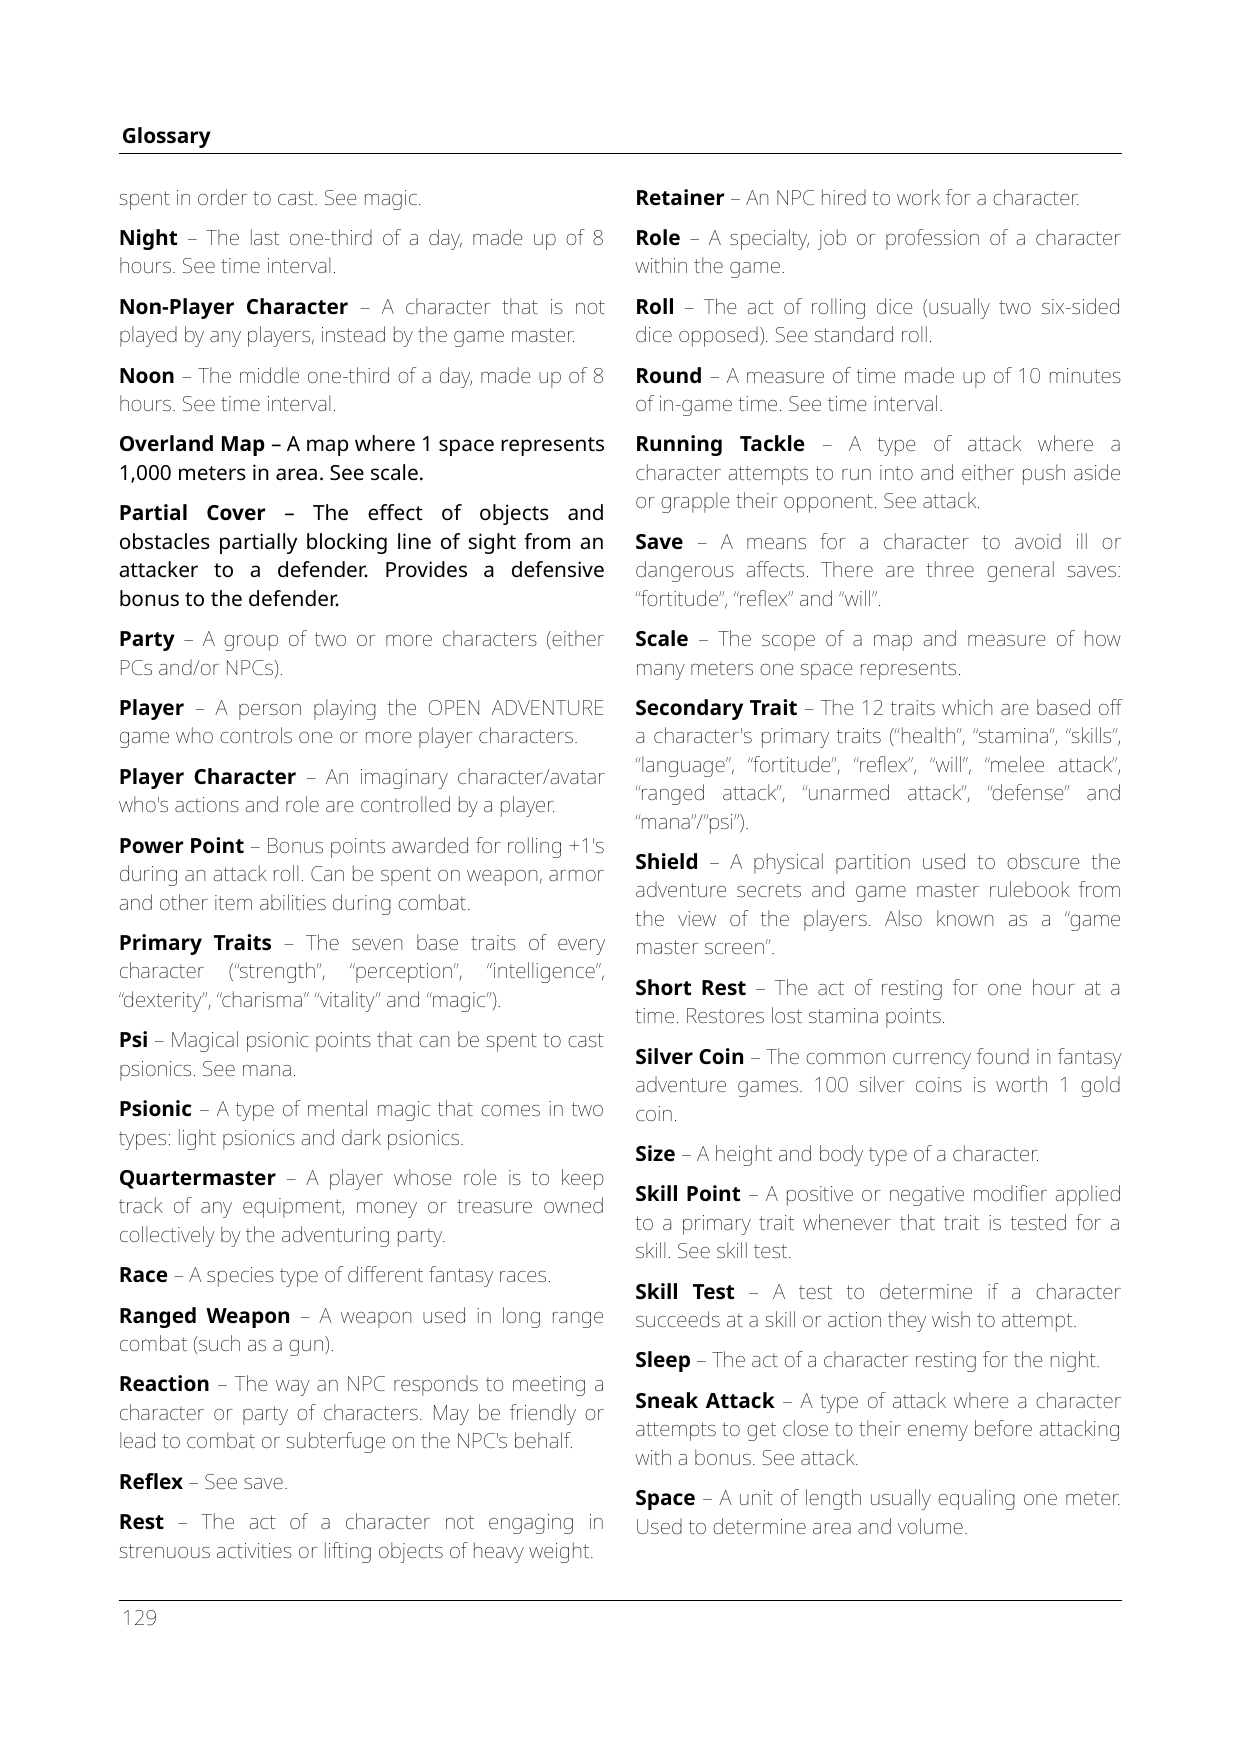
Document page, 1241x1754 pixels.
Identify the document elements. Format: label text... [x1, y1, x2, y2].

text Sleep – The act of a character resting for the night. [635, 1346, 1122, 1374]
text Quartermaster – A player whose role is to keep track of any equipment, money or treasure owned collectively by the adventuring party. [118, 1163, 605, 1248]
text Short Rest – The act of resting for one hour at a time. Restores lost stamina points. [635, 973, 1122, 1030]
text Role – A specialty, job or profession of a character within the game. [635, 223, 1122, 280]
text Noon – The middle one-third of a day, made up of 8 hours. See time interval. [118, 361, 605, 418]
text Running Tackle – A type of attack where a character attempts to run into and either push aside or grapple their opponent. See attack. [635, 429, 1122, 515]
text Psionic – A type of mental magic that comes in two types: light psionics and dark psionics. [118, 1094, 605, 1151]
text Roll – The act of rolling dice (usually two six-sided dice opposed). See standard roll. [635, 292, 1122, 349]
text Rest – The act of a character not engaging in strenuous activities or lifting objects of heavy weight. [118, 1507, 605, 1564]
text Psi – Magical psionic points that can be spent to cast psionics. See mana. [118, 1025, 605, 1082]
text Reflex – See save. [118, 1467, 605, 1495]
text Power Point – Bonus points awarded for rolling +1's during an attack roll. Can be spent on weapon, armor and other item abilities during combat. [118, 831, 605, 916]
text Shield – A physical partition used to obscure the adventure secrets and game master rulebook from the view of the players. Also known as a “game master screen”. [635, 847, 1122, 961]
text Non-Player Character – A character that is not played by any players, instead by the game master. [118, 292, 605, 349]
text Race – A species type of different fantasy races. [118, 1260, 605, 1289]
text Round – A measure of time made up of 10 minutes of in-game time. See time interval. [635, 361, 1122, 418]
text spent in order to cast. See magic. [118, 183, 605, 211]
text Player – A person playing the OPEN ADVENTURE game who controls one or more player characters. [118, 693, 605, 750]
text Skill Test – A test to determine if a character succeeds at a skill or action they wish to attempt. [635, 1277, 1122, 1334]
text Silver Coin – The common currency found in fantasy adventure games. 100 silver coins is worth 1 gold coin. [635, 1042, 1122, 1127]
text Overland Map – A map where 1 space represents 1,000 meters in area. See scale. [118, 429, 605, 486]
text Night – The last one-third of a day, made up of 8 hours. See time interval. [118, 223, 605, 280]
text Primary Traits – The seven base traits of every character (“strength”, “perception”, “intelligence”, “dexterity”, “charisma” “vitality” and “magic”). [118, 928, 605, 1013]
text Ranged Weapon – A weapon used in long range combat (such as a gun). [118, 1301, 605, 1358]
text Reaction – The way an NPC responds to meeting a character or party of characters. May be friendly or lead to combat or subterfuge on the NPC's behalf. [118, 1369, 605, 1455]
text Save – A means for a character to avoid ill or dangerous affects. There are three general saves: “fortitude”, “reflex” and “will”. [635, 527, 1122, 612]
text Player Character – An imaginary character/avatar who's actions and role are controlled by a player. [118, 762, 605, 819]
text Scale – The scope of a map and measure of how many meters one space represents. [635, 624, 1122, 681]
text Secondary Trait – The 12 traits which are based off a character's primary traits (“health”, “stamina”, “skills”, “language”, “fortitude”, “reflex”, “will”, “melee attack”, “ranged attack”, “unarmed attack”, “defense” and “mana”/”psi”). [635, 693, 1122, 835]
text Size – A height and body type of a character. [635, 1139, 1122, 1167]
text Partial Cover – The effect of objects and obstacles partially blocking line of sight from an attacker to a defender. Provides a defensive bonus to the defender. [118, 498, 605, 612]
text Space – A unit of length usually equaling one meter. Used to determine area and volume. [635, 1483, 1122, 1540]
text Sneak Attack – A type of attack where a character attempts to get close to their enemy before attacking with a bonus. See attack. [635, 1386, 1122, 1471]
text Skill Point – A positive or negative modifier applied to a primary trait whenever that trait is tested for a skill. See skill test. [635, 1179, 1122, 1265]
text Party – A group of two or more characters (either PCs and/or NPCs). [118, 624, 605, 681]
text Retainer – An NPC hired to work for a character. [635, 183, 1122, 211]
